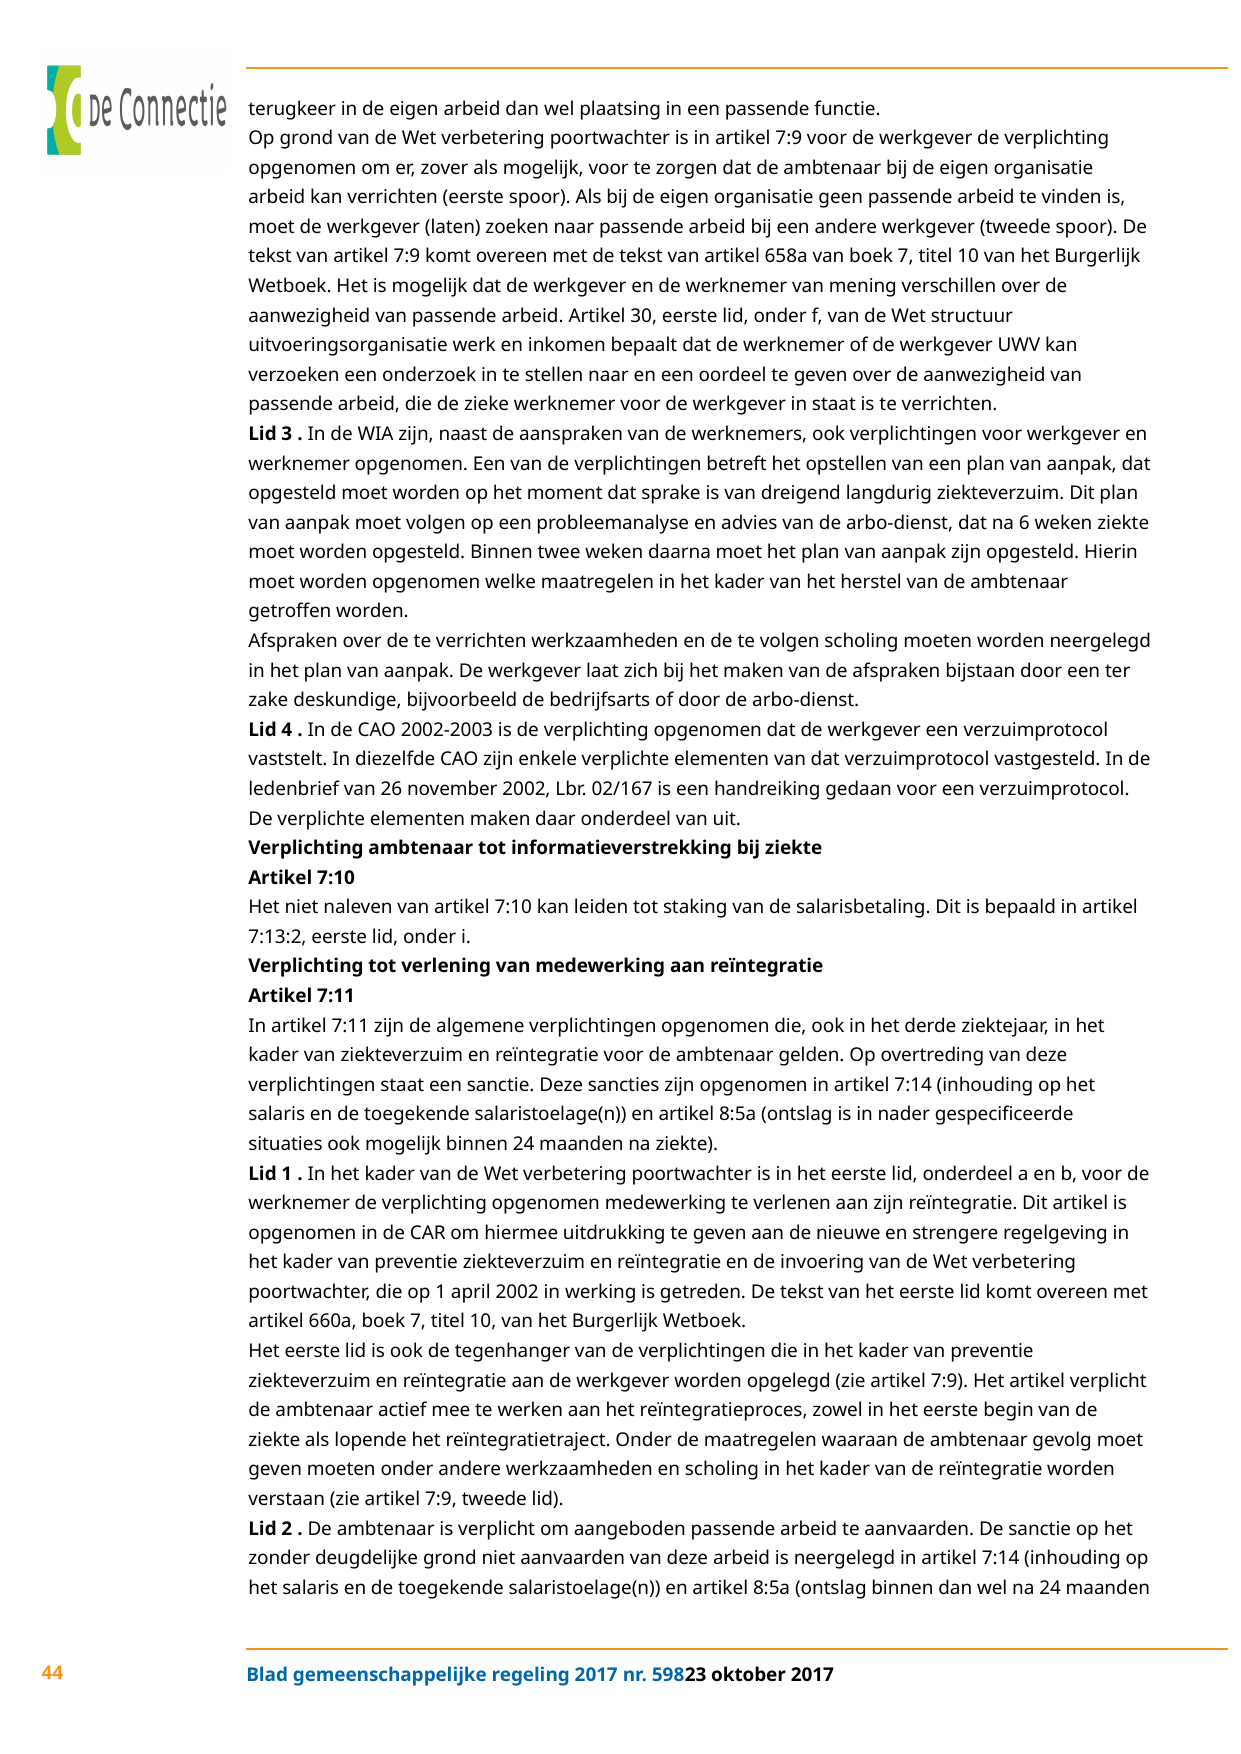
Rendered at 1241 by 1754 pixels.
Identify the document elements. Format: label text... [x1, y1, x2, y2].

text Het eerste lid is ook de tegenhanger van de verplichtingen die in het kader van preventie ziekteverzuim en reïntegratie aan de werkgever worden opgelegd (zie artikel 7:9). Het artikel verplicht de ambtenaar actief mee te werken aan het reïntegratieproces, zowel in het eerste begin van de ziekte als lopende het reïntegratietraject. Onder de maatregelen waaraan de ambtenaar gevolg moet geven moeten onder andere werkzaamheden en scholing in het kader van de reïntegratie worden verstaan (zie artikel 7:9, tweede lid). [248, 1337, 1152, 1511]
text Het niet naleven van artikel 7:10 kan leiden tot staking van de salarisbetaling. Dit is bepaald in artikel 7:13:2, eerste lid, onder i. [248, 893, 1152, 949]
text Verplichting ambtenaar tot informatieverstrekking bij ziekte [248, 834, 1152, 860]
text Afspraken over de te verrichten werkzaamheden en de te volgen scholing moeten worden neergelegd in het plan van aanpak. De werkgever laat zich bij het maken van de afspraken bijstaan door een ter zake deskundige, bijvoorbeeld de bedrijfsarts of door de arbo-dienst. [248, 627, 1152, 712]
text Lid 4 . In de CAO 2002-2003 is de verplichting opgenomen dat de werkgever een verzuimprotocol vaststelt. In diezelfde CAO zijn enkele verplichte elementen van dat verzuimprotocol vastgesteld. In de ledenbrief van 26 november 2002, Lbr. 02/167 is een handreiking gedaan voor een verzuimprotocol. De verplichte elementen maken daar onderdeel van uit. [248, 716, 1152, 831]
text Artikel 7:11 [248, 982, 1152, 1008]
picture [41, 47, 231, 172]
text terugkeer in de eigen arbeid dan wel plaatsing in een passende functie. [248, 95, 1152, 121]
text Lid 3 . In de WIA zijn, naast de aanspraken van de werknemers, ook verplichtingen voor werkgever en werknemer opgenomen. Een van de verplichtingen betreft het opstellen van een plan van aanpak, dat opgesteld moet worden op het moment dat sprake is van dreigend langdurig ziekteverzuim. Dit plan van aanpak moet volgen op een probleemanalyse en advies van de arbo-dienst, dat na 6 weken ziekte moet worden opgesteld. Binnen twee weken daarna moet het plan van aanpak zijn opgesteld. Hierin moet worden opgenomen welke maatregelen in het kader van het herstel van de ambtenaar getroffen worden. [248, 420, 1152, 623]
text Verplichting tot verlening van medewerking aan reïntegratie [248, 953, 1152, 978]
text Lid 2 . De ambtenaar is verplicht om aangeboden passende arbeid te aanvaarden. De sanctie op het zonder deugdelijke grond niet aanvaarden van deze arbeid is neergelegd in artikel 7:14 (inhouding op het salaris en de toegekende salaristoelage(n)) en artikel 8:5a (ontslag binnen dan wel na 24 maanden [248, 1515, 1152, 1600]
text Artikel 7:10 [248, 864, 1152, 890]
text In artikel 7:11 zijn de algemene verplichtingen opgenomen die, ook in het derde ziektejaar, in het kader van ziekteverzuim en reïntegratie voor de ambtenaar gelden. Op overtreding van deze verplichtingen staat een sanctie. Deze sancties zijn opgenomen in artikel 7:14 (inhouding op het salaris en de toegekende salaristoelage(n)) en artikel 8:5a (ontslag is in nader gespecificeerde situaties ook mogelijk binnen 24 maanden na ziekte). [248, 1012, 1152, 1156]
text Op grond van de Wet verbetering poortwachter is in artikel 7:9 voor de werkgever de verplichting opgenomen om er, zover als mogelijk, voor te zorgen dat de ambtenaar bij de eigen organisatie arbeid kan verrichten (eerste spoor). Als bij de eigen organisatie geen passende arbeid te vinden is, moet de werkgever (laten) zoeken naar passende arbeid bij een andere werkgever (tweede spoor). De tekst van artikel 7:9 komt overeen met de tekst van artikel 658a van boek 7, titel 10 van het Burgerlijk Wetboek. Het is mogelijk dat de werkgever en de werknemer van mening verschillen over de aanwezigheid van passende arbeid. Artikel 30, eerste lid, onder f, van de Wet structuur uitvoeringsorganisatie werk en inkomen bepaalt dat de werknemer of de werkgever UWV kan verzoeken een onderzoek in te stellen naar en een oordeel te geven over de aanwezigheid van passende arbeid, die de zieke werknemer voor de werkgever in staat is te verrichten. [248, 124, 1152, 416]
text Lid 1 . In het kader van de Wet verbetering poortwachter is in het eerste lid, onderdeel a en b, voor de werknemer de verplichting opgenomen medewerking te verlenen aan zijn reïntegratie. Dit artikel is opgenomen in de CAR om hiermee uitdrukking te geven aan de nieuwe en strengere regelgeving in het kader van preventie ziekteverzuim en reïntegratie en de invoering van de Wet verbetering poortwachter, die op 1 april 2002 in werking is getreden. De tekst van het eerste lid komt overeen met artikel 660a, boek 7, titel 10, van het Burgerlijk Wetboek. [248, 1160, 1152, 1333]
